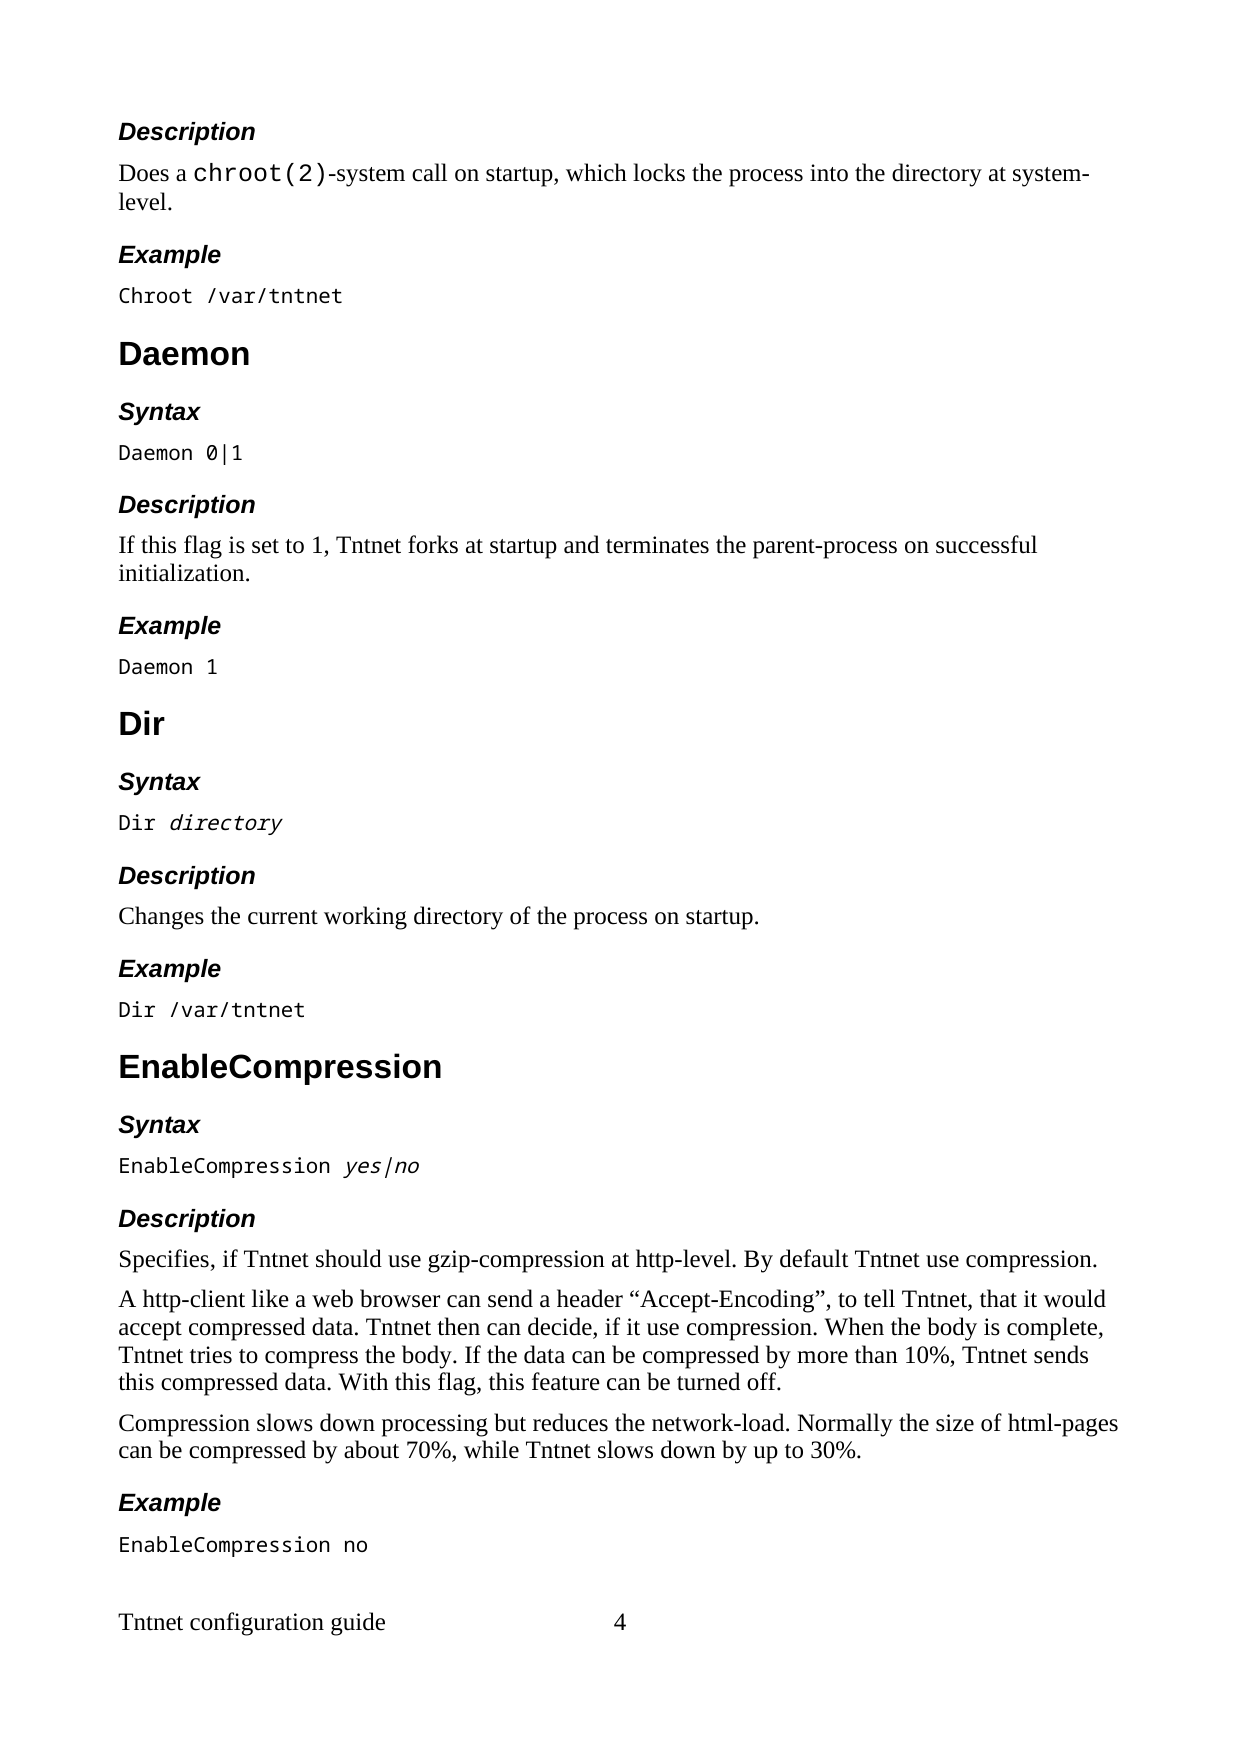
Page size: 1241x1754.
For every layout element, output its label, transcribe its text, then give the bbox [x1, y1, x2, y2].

subtitle Description [118, 118, 1122, 146]
subtitle EnableCompression [118, 1049, 1122, 1086]
subtitle Description [118, 491, 1122, 519]
text Specifies, if Tntnet should use gzip-compression at http-level. By default Tntnet use compression. [118, 1245, 1122, 1273]
subtitle Description [118, 1205, 1122, 1233]
text Daemon 0|1 [118, 438, 1122, 466]
subtitle Syntax [118, 768, 1122, 796]
subtitle Example [118, 241, 1122, 269]
text If this flag is set to 1, Tntnet forks at startup and terminates the parent-process on successful initialization. [118, 531, 1122, 587]
subtitle Syntax [118, 397, 1122, 425]
text Daemon 1 [118, 652, 1122, 681]
text Changes the current working directory of the process on startup. [118, 902, 1122, 930]
text A http-client like a web browser can send a header “Accept-Encoding”, to tell Tntnet, that it would accept compressed data. Tntnet then can decide, if it use compression. When the body is complete, Tntnet tries to compress the body. If the data can be compressed by more than 10%, Tntnet sends this compressed data. With this flag, this feature can be turned off. [118, 1285, 1122, 1396]
subtitle Example [118, 955, 1122, 983]
subtitle Description [118, 862, 1122, 890]
subtitle Example [118, 1489, 1122, 1517]
subtitle Syntax [118, 1111, 1122, 1139]
text EnableCompression no [118, 1530, 1122, 1558]
text Does a chroot(2)-system call on startup, which locks the process into the directory at system-level. [118, 159, 1122, 216]
text Compression slows down processing but reduces the network-load. Normally the size of html-pages can be compressed by about 70%, while Tntnet slows down by up to 30%. [118, 1409, 1122, 1464]
subtitle Dir [118, 706, 1122, 743]
text Dir /var/tntnet [118, 995, 1122, 1024]
text EnableCompression yes|no [118, 1151, 1122, 1180]
text Chroot /var/tntnet [118, 282, 1122, 310]
subtitle Daemon [118, 335, 1122, 372]
text Dir directory [118, 808, 1122, 837]
subtitle Example [118, 612, 1122, 640]
